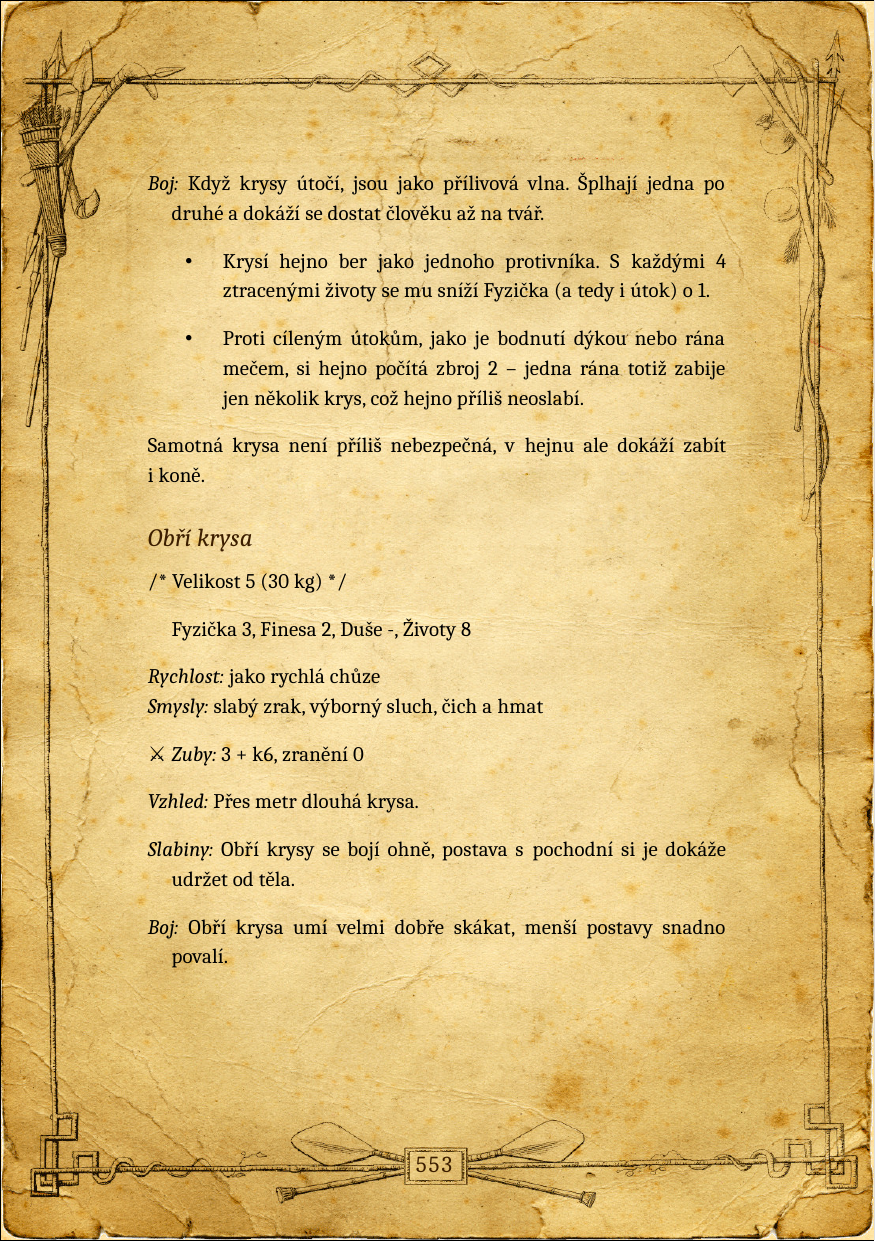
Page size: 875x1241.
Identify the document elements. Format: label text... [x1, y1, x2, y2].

text Boj: Když krysy útočí, jsou jako přílivová vlna. Šplhají jedna po druhé a⁠ dokáží se dostat člověku až na tvář. [148, 172, 726, 226]
list Proti cíleným útokům, jako je bodnutí dýkou nebo rána mečem, si hejno počítá zbroj 2 – jedna rána totiž zabije jen několik krys, což hejno příliš neoslabí. [185, 327, 726, 411]
text Boj: Obří krysa umí velmi dobře skákat, menší postavy snadno povalí. [148, 915, 726, 969]
text Slabiny: Obří krysy se bojí ohně, postava s⁠ pochodní si je dokáže udržet od těla. [148, 838, 726, 892]
subtitle Obří krysa [148, 523, 726, 552]
list Krysí hejno ber jako jednoho protivníka. S⁠ každými 4 ztracenými životy se mu sníží Fyzička (a⁠ tedy i⁠ útok) o⁠ 1. [185, 249, 726, 303]
text Rychlost: jako rychlá chůze [148, 665, 726, 689]
text Vzhled: Přes metr dlouhá krysa. [148, 790, 726, 814]
text Smysly: slabý zrak, výborný sluch, čich a⁠ hmat [148, 695, 726, 719]
text Samotná krysa není příliš nebezpečná, v⁠ hejnu ale dokáží zabít i⁠ koně. [148, 434, 726, 488]
text /* Velikost 5 (30 kg) */ [148, 570, 726, 594]
text ⚔ Zuby: 3 + k6, zranění 0 [148, 743, 726, 767]
picture [1, 1, 874, 1240]
text Fyzička 3, Finesa 2, Duše -, Životy 8 [171, 617, 726, 641]
